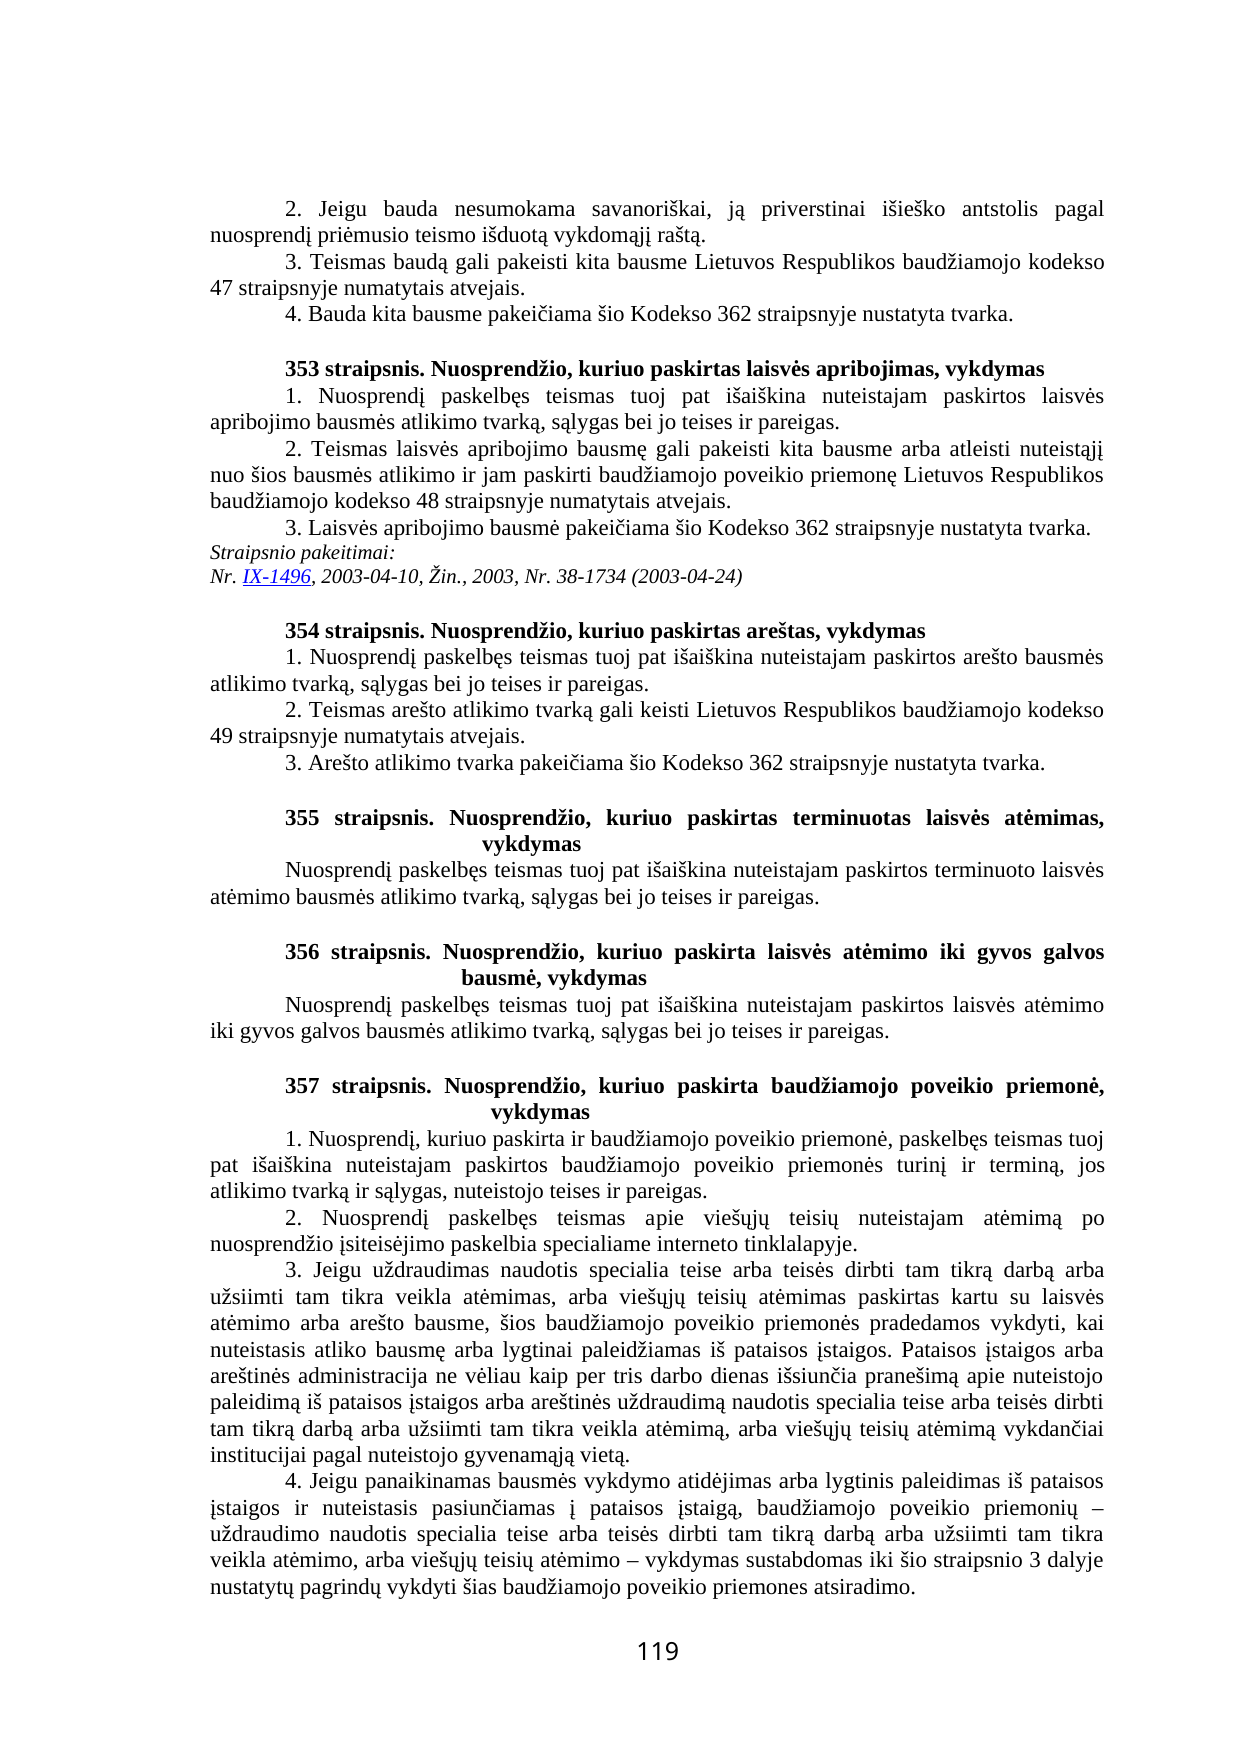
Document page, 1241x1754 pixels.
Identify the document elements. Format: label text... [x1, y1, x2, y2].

text Straipsnio pakeitimai: [210, 540, 1106, 564]
text 2. Nuosprendį paskelbęs teismas apie viešųjų teisių nuteistajam atėmimą po nuosprendžio įsiteisėjimo paskelbia specialiame interneto tinklalapyje. [210, 1204, 1106, 1257]
text 357 straipsnis. Nuosprendžio, kuriuo paskirta baudžiamojo poveikio priemonė, vykdymas [285, 1072, 1106, 1125]
text 1. Nuosprendį paskelbęs teismas tuoj pat išaiškina nuteistajam paskirtos arešto bausmės atlikimo tvarką, sąlygas bei jo teises ir pareigas. [210, 643, 1106, 696]
text 1. Nuosprendį, kuriuo paskirta ir baudžiamojo poveikio priemonė, paskelbęs teismas tuoj pat išaiškina nuteistajam paskirtos baudžiamojo poveikio priemonės turinį ir terminą, jos atlikimo tvarką ir sąlygas, nuteistojo teises ir pareigas. [210, 1125, 1106, 1204]
text 2. Jeigu bauda nesumokama savanoriškai, ją priverstinai išieško antstolis pagal nuosprendį priėmusio teismo išduotą vykdomąjį raštą. [210, 195, 1106, 248]
text 353 straipsnis. Nuosprendžio, kuriuo paskirtas laisvės apribojimas, vykdymas [285, 356, 1106, 382]
text 1. Nuosprendį paskelbęs teismas tuoj pat išaiškina nuteistajam paskirtos laisvės apribojimo bausmės atlikimo tvarką, sąlygas bei jo teises ir pareigas. [210, 382, 1106, 434]
text 2. Teismas arešto atlikimo tvarką gali keisti Lietuvos Respublikos baudžiamojo kodekso 49 straipsnyje numatytais atvejais. [210, 696, 1106, 749]
text 355 straipsnis. Nuosprendžio, kuriuo paskirtas terminuotas laisvės atėmimas, vykdymas [285, 804, 1106, 856]
text 354 straipsnis. Nuosprendžio, kuriuo paskirtas areštas, vykdymas [210, 617, 1106, 643]
text 3. Teismas baudą gali pakeisti kita bausme Lietuvos Respublikos baudžiamojo kodekso 47 straipsnyje numatytais atvejais. [210, 248, 1106, 300]
text Nuosprendį paskelbęs teismas tuoj pat išaiškina nuteistajam paskirtos terminuoto laisvės atėmimo bausmės atlikimo tvarką, sąlygas bei jo teises ir pareigas. [210, 856, 1106, 909]
text 3. Jeigu uždraudimas naudotis specialia teise arba teisės dirbti tam tikrą darbą arba užsiimti tam tikra veikla atėmimas, arba viešųjų teisių atėmimas paskirtas kartu su laisvės atėmimo arba arešto bausme, šios baudžiamojo poveikio priemonės pradedamos vykdyti, kai nuteistasis atliko bausmę arba lygtinai paleidžiamas iš pataisos įstaigos. Pataisos įstaigos arba areštinės administracija ne vėliau kaip per tris darbo dienas išsiunčia pranešimą apie nuteistojo paleidimą iš pataisos įstaigos arba areštinės uždraudimą naudotis specialia teise arba teisės dirbti tam tikrą darbą arba užsiimti tam tikra veikla atėmimą, arba viešųjų teisių atėmimą vykdančiai institucijai pagal nuteistojo gyvenamąją vietą. [210, 1257, 1106, 1467]
text 3. Arešto atlikimo tvarka pakeičiama šio Kodekso 362 straipsnyje nustatyta tvarka. [210, 749, 1106, 775]
text 2. Teismas laisvės apribojimo bausmę gali pakeisti kita bausme arba atleisti nuteistąjį nuo šios bausmės atlikimo ir jam paskirti baudžiamojo poveikio priemonę Lietuvos Respublikos baudžiamojo kodekso 48 straipsnyje numatytais atvejais. [210, 434, 1106, 514]
text 3. Laisvės apribojimo bausmė pakeičiama šio Kodekso 362 straipsnyje nustatyta tvarka. [210, 514, 1106, 540]
text 4. Bauda kita bausme pakeičiama šio Kodekso 362 straipsnyje nustatyta tvarka. [210, 300, 1106, 327]
text Nuosprendį paskelbęs teismas tuoj pat išaiškina nuteistajam paskirtos laisvės atėmimo iki gyvos galvos bausmės atlikimo tvarką, sąlygas bei jo teises ir pareigas. [210, 991, 1106, 1043]
text 4. Jeigu panaikinamas bausmės vykdymo atidėjimas arba lygtinis paleidimas iš pataisos įstaigos ir nuteistasis pasiunčiamas į pataisos įstaigą, baudžiamojo poveikio priemonių – uždraudimo naudotis specialia teise arba teisės dirbti tam tikrą darbą arba užsiimti tam tikra veikla atėmimo, arba viešųjų teisių atėmimo – vykdymas sustabdomas iki šio straipsnio 3 dalyje nustatytų pagrindų vykdyti šias baudžiamojo poveikio priemones atsiradimo. [210, 1467, 1106, 1599]
text Nr. IX-1496, 2003-04-10, Žin., 2003, Nr. 38-1734 (2003-04-24) [210, 564, 1106, 588]
text 356 straipsnis. Nuosprendžio, kuriuo paskirta laisvės atėmimo iki gyvos galvos bausmė, vykdymas [285, 938, 1106, 991]
